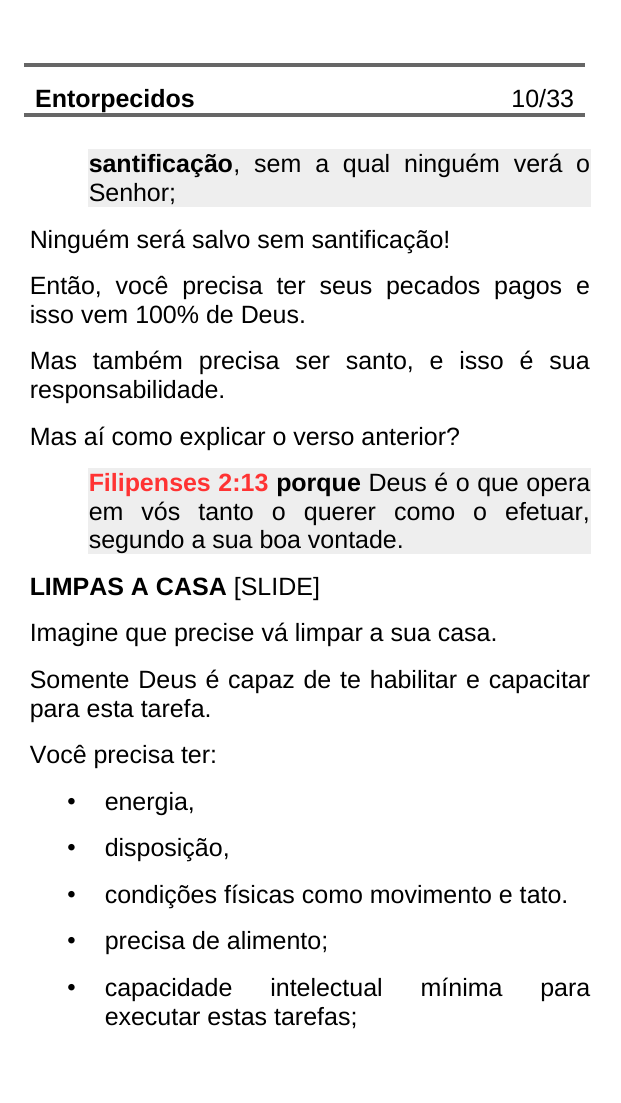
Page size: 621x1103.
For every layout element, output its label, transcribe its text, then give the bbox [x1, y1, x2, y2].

text Mas também precisa ser santo, e isso é sua responsabilidade. [29, 346, 591, 404]
text Então, você precisa ter seus pecados pagos e isso vem 100% de Deus. [29, 271, 591, 329]
text Ninguém será salvo sem santificação! [29, 225, 591, 253]
list precisa de alimento; [67, 926, 591, 955]
list capacidade intelectual mínima para executar estas tarefas; [67, 973, 591, 1030]
list condições físicas como movimento e tato. [67, 880, 591, 908]
text Mas aí como explicar o verso anterior? [29, 422, 591, 450]
text Imagine que precise vá limpar a sua casa. [29, 618, 591, 647]
list disposição, [67, 833, 591, 862]
list Filipenses 2:13 porque Deus é o que opera em vós tanto o querer como o efetuar, segundo a sua boa vontade. [88, 468, 591, 554]
text Somente Deus é capaz de te habilitar e capacitar para esta tarefa. [29, 665, 591, 722]
text Você precisa ter: [29, 740, 591, 769]
list energia, [67, 787, 591, 815]
text LIMPAS A CASA [SLIDE] [29, 572, 591, 601]
list santificação, sem a qual ninguém verá o Senhor; [88, 149, 591, 207]
